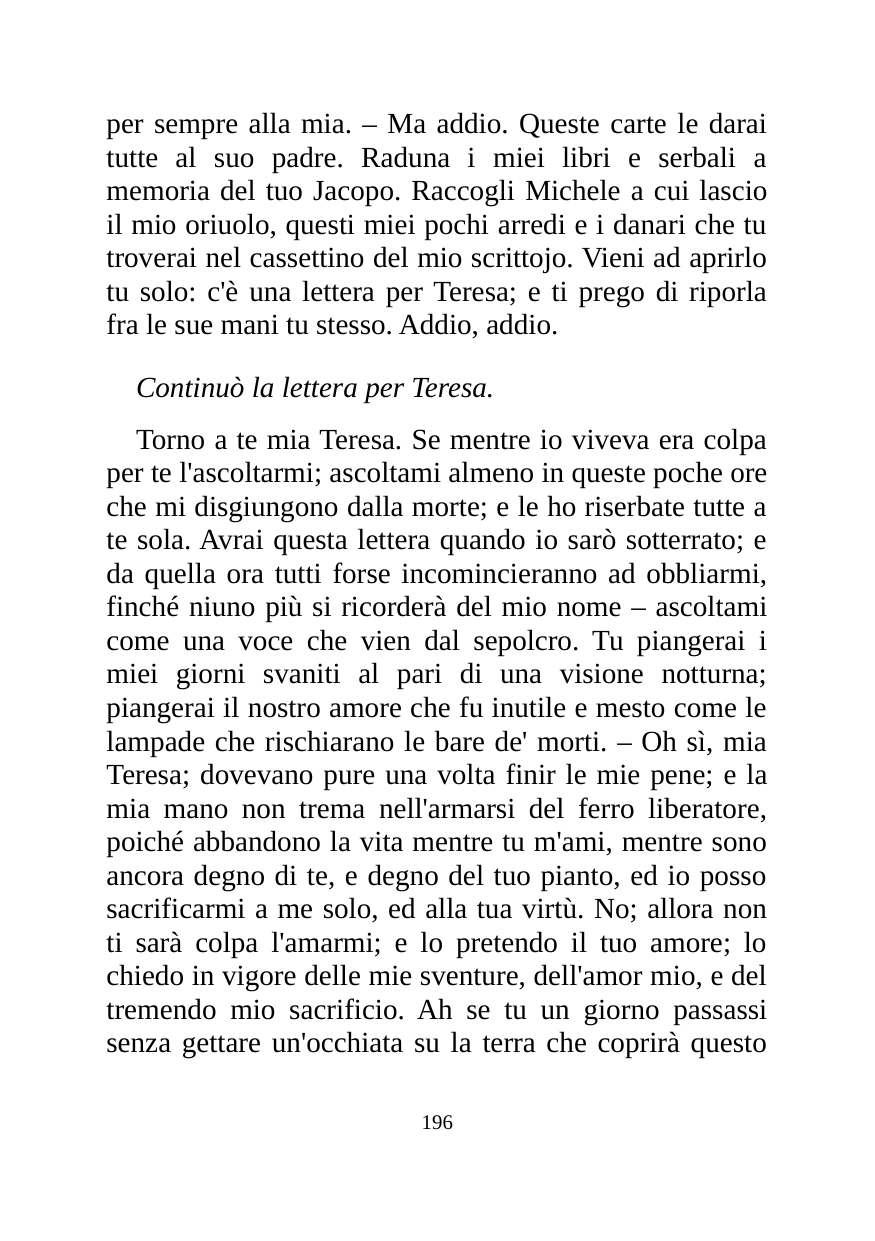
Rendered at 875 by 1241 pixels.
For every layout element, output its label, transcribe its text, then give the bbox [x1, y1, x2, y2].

text Continuò la lettera per Teresa. [106, 371, 768, 404]
text per sempre alla mia. – Ma addio. Queste carte le darai tutte al suo padre. Raduna i miei libri e serbali a memoria del tuo Jacopo. Raccogli Michele a cui lascio il mio oriuolo, questi miei pochi arredi e i danari che tu troverai nel cassettino del mio scrittojo. Vieni ad aprirlo tu solo: c'è una lettera per Teresa; e ti prego di riporla fra le sue mani tu stesso. Addio, addio. [106, 106, 768, 341]
text Torno a te mia Teresa. Se mentre io viveva era colpa per te l'ascoltarmi; ascoltami almeno in queste poche ore che mi disgiungono dalla morte; e le ho riserbate tutte a te sola. Avrai questa lettera quando io sarò sotterrato; e da quella ora tutti forse incomincieranno ad obbliarmi, finché niuno più si ricorderà del mio nome – ascoltami come una voce che vien dal sepolcro. Tu piangerai i miei giorni svaniti al pari di una visione notturna; piangerai il nostro amore che fu inutile e mesto come le lampade che rischiarano le bare de' morti. – Oh sì, mia Teresa; dovevano pure una volta finir le mie pene; e la mia mano non trema nell'armarsi del ferro liberatore, poiché abbandono la vita mentre tu m'ami, mentre sono ancora degno di te, e degno del tuo pianto, ed io posso sacrificarmi a me solo, ed alla tua virtù. No; allora non ti sarà colpa l'amarmi; e lo pretendo il tuo amore; lo chiedo in vigore delle mie sventure, dell'amor mio, e del tremendo mio sacrificio. Ah se tu un giorno passassi senza gettare un'occhiata su la terra che coprirà questo [106, 422, 768, 1059]
